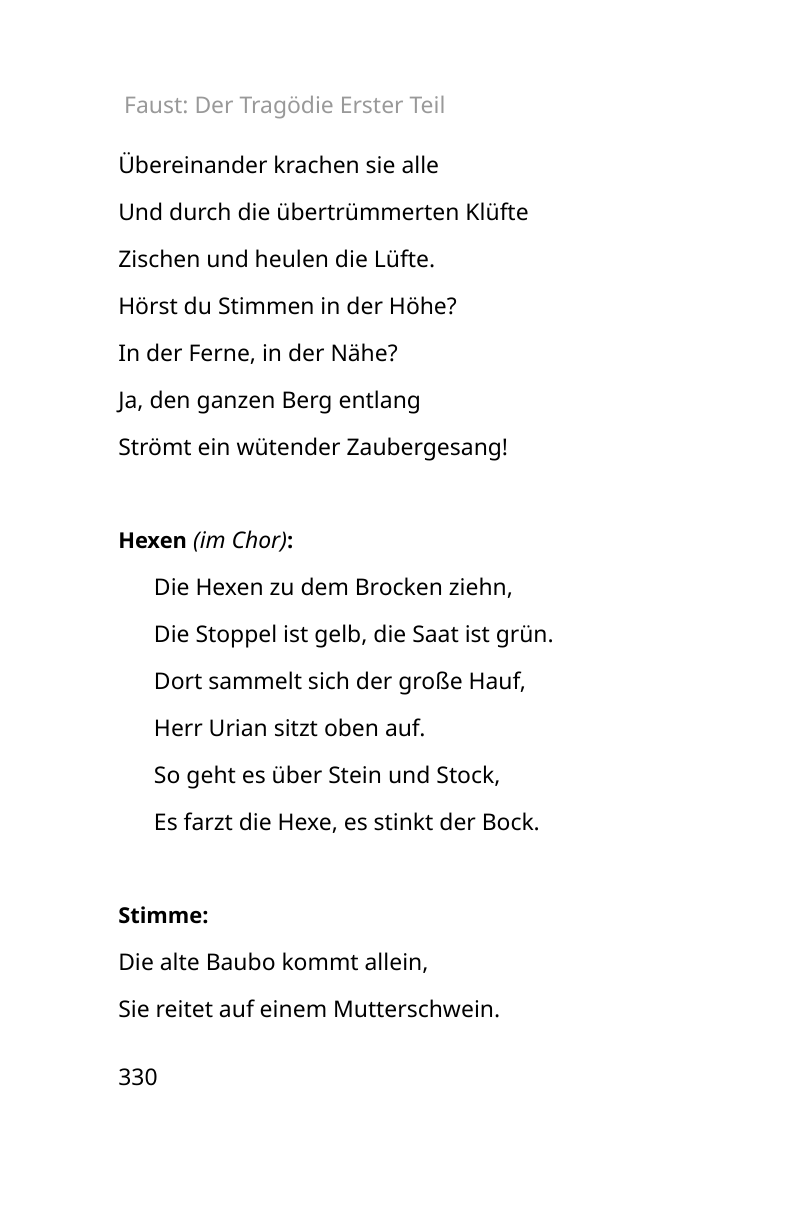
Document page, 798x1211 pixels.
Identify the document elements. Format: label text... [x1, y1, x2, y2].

text Übereinander krachen sie alle Und durch die übertrümmerten Klüfte Zischen und heulen die Lüfte. Hörst du Stimmen in der Höhe? In der Ferne, in der Nähe? Ja, den ganzen Berg entlang Strömt ein wütender Zaubergesang! [118, 149, 679, 462]
text Stimme: Die alte Baubo kommt allein, Sie reitet auf einem Mutterschwein. [118, 870, 679, 1024]
text Hexen (im Chor): Die Hexen zu dem Brocken ziehn, Die Stoppel ist gelb, die Saat ist grün. Dort sammelt sich der große Hauf, Herr Urian sitzt oben auf. So geht es über Stein und Stock, Es farzt die Hexe, es stinkt der Bock. [118, 495, 679, 837]
